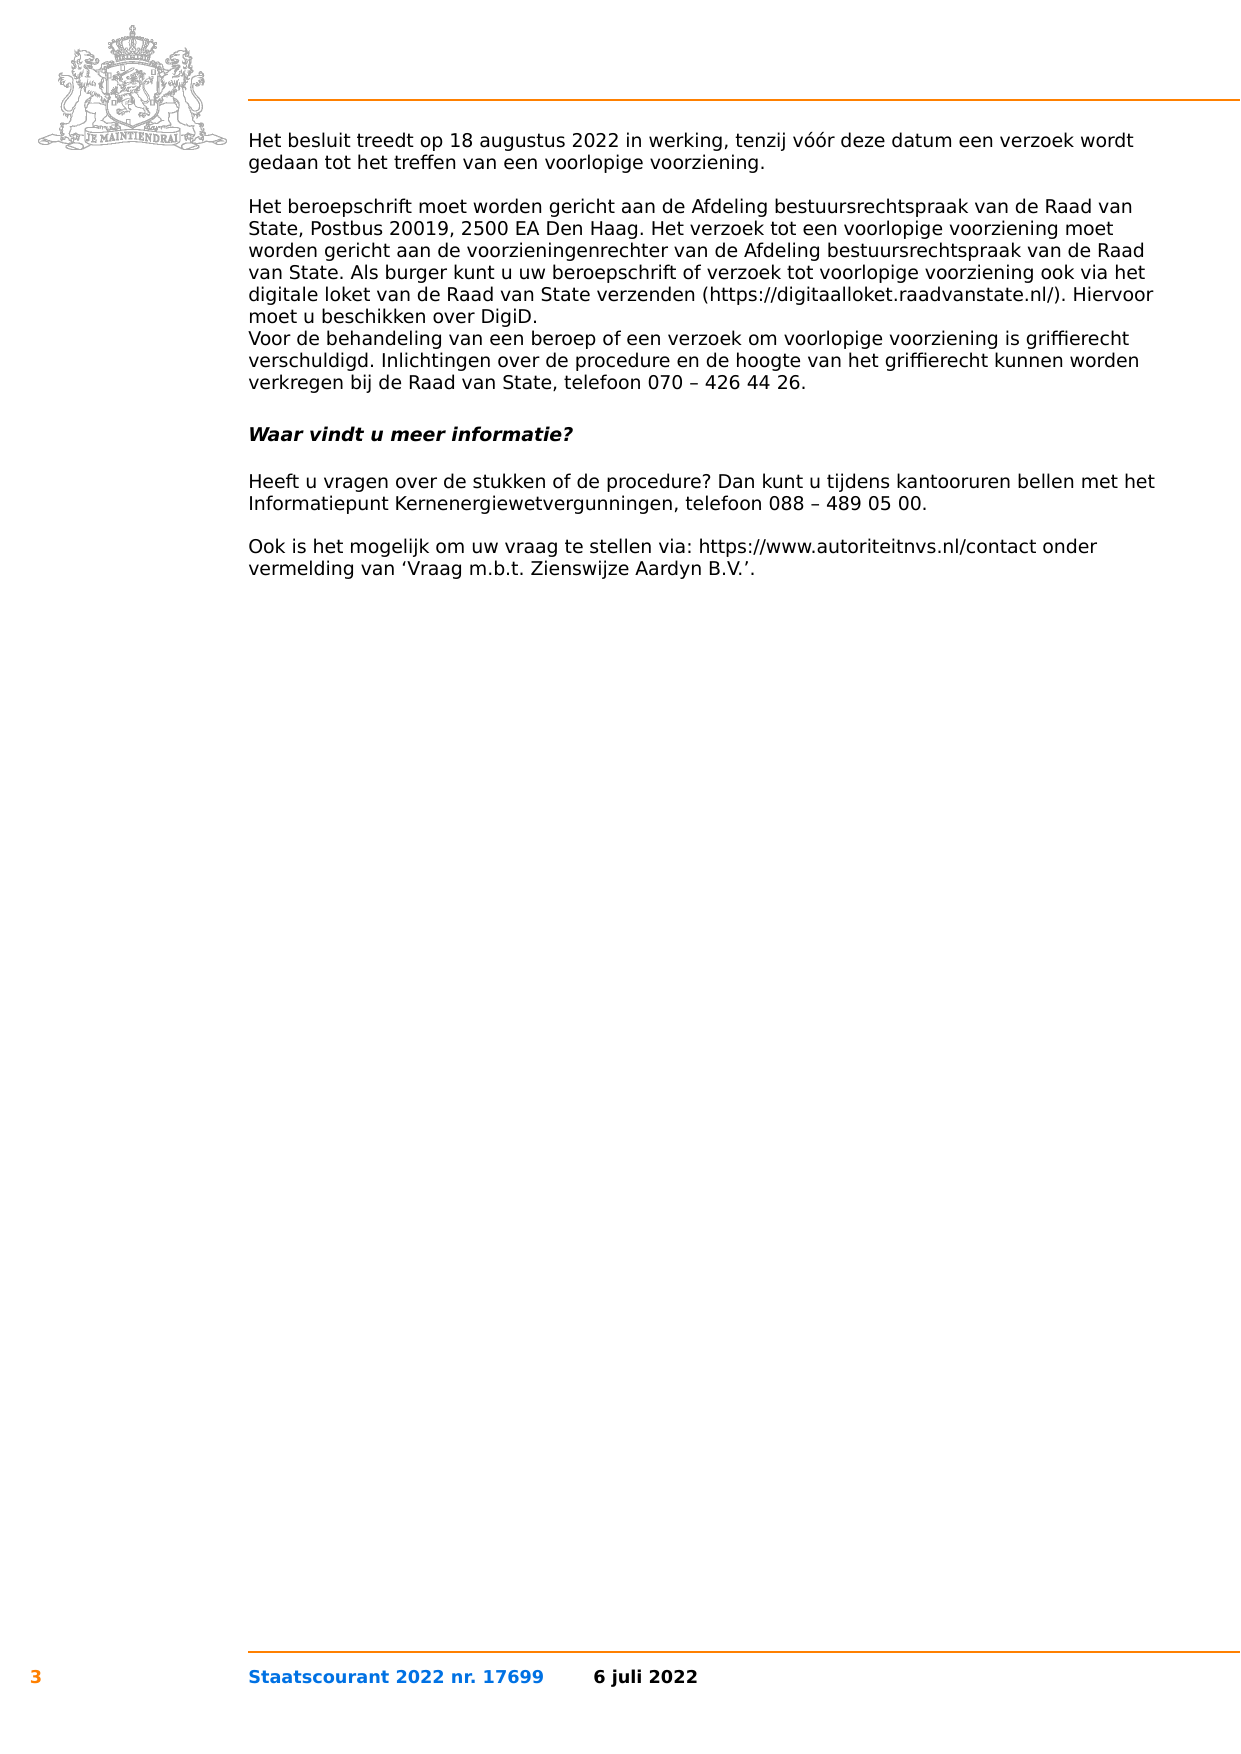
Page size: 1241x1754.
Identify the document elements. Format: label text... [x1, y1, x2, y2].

subtitle Waar vindt u meer informatie? [248, 423, 1163, 446]
text Heeft u vragen over de stukken of de procedure? Dan kunt u tijdens kantooruren bellen met het Informatiepunt Kernenergiewetvergunningen, telefoon 088 – 489 05 00. [248, 471, 1163, 514]
picture [38, 25, 227, 150]
text Voor de behandeling van een beroep of een verzoek om voorlopige voorziening is griffierecht verschuldigd. Inlichtingen over de procedure en de hoogte van het griffierecht kunnen worden verkregen bij de Raad van State, telefoon 070 – 426 44 26. [248, 328, 1163, 393]
text Het beroepschrift moet worden gericht aan de Afdeling bestuursrechtspraak van de Raad van State, Postbus 20019, 2500 EA Den Haag. Het verzoek tot een voorlopige voorziening moet worden gericht aan de voorzieningenrechter van de Afdeling bestuursrechtspraak van de Raad van State. Als burger kunt u uw beroepschrift of verzoek tot voorlopige voorziening ook via het digitale loket van de Raad van State verzenden (https://digitaalloket.raadvanstate.nl/). Hiervoor moet u beschikken over DigiD. [248, 196, 1163, 328]
text Het besluit treedt op 18 augustus 2022 in werking, tenzij vóór deze datum een verzoek wordt gedaan tot het treffen van een voorlopige voorziening. [248, 130, 1163, 174]
text Ook is het mogelijk om uw vraag te stellen via: https://www.autoriteitnvs.nl/contact onder vermelding van ‘Vraag m.b.t. Zienswijze Aardyn B.V.’. [248, 536, 1163, 580]
